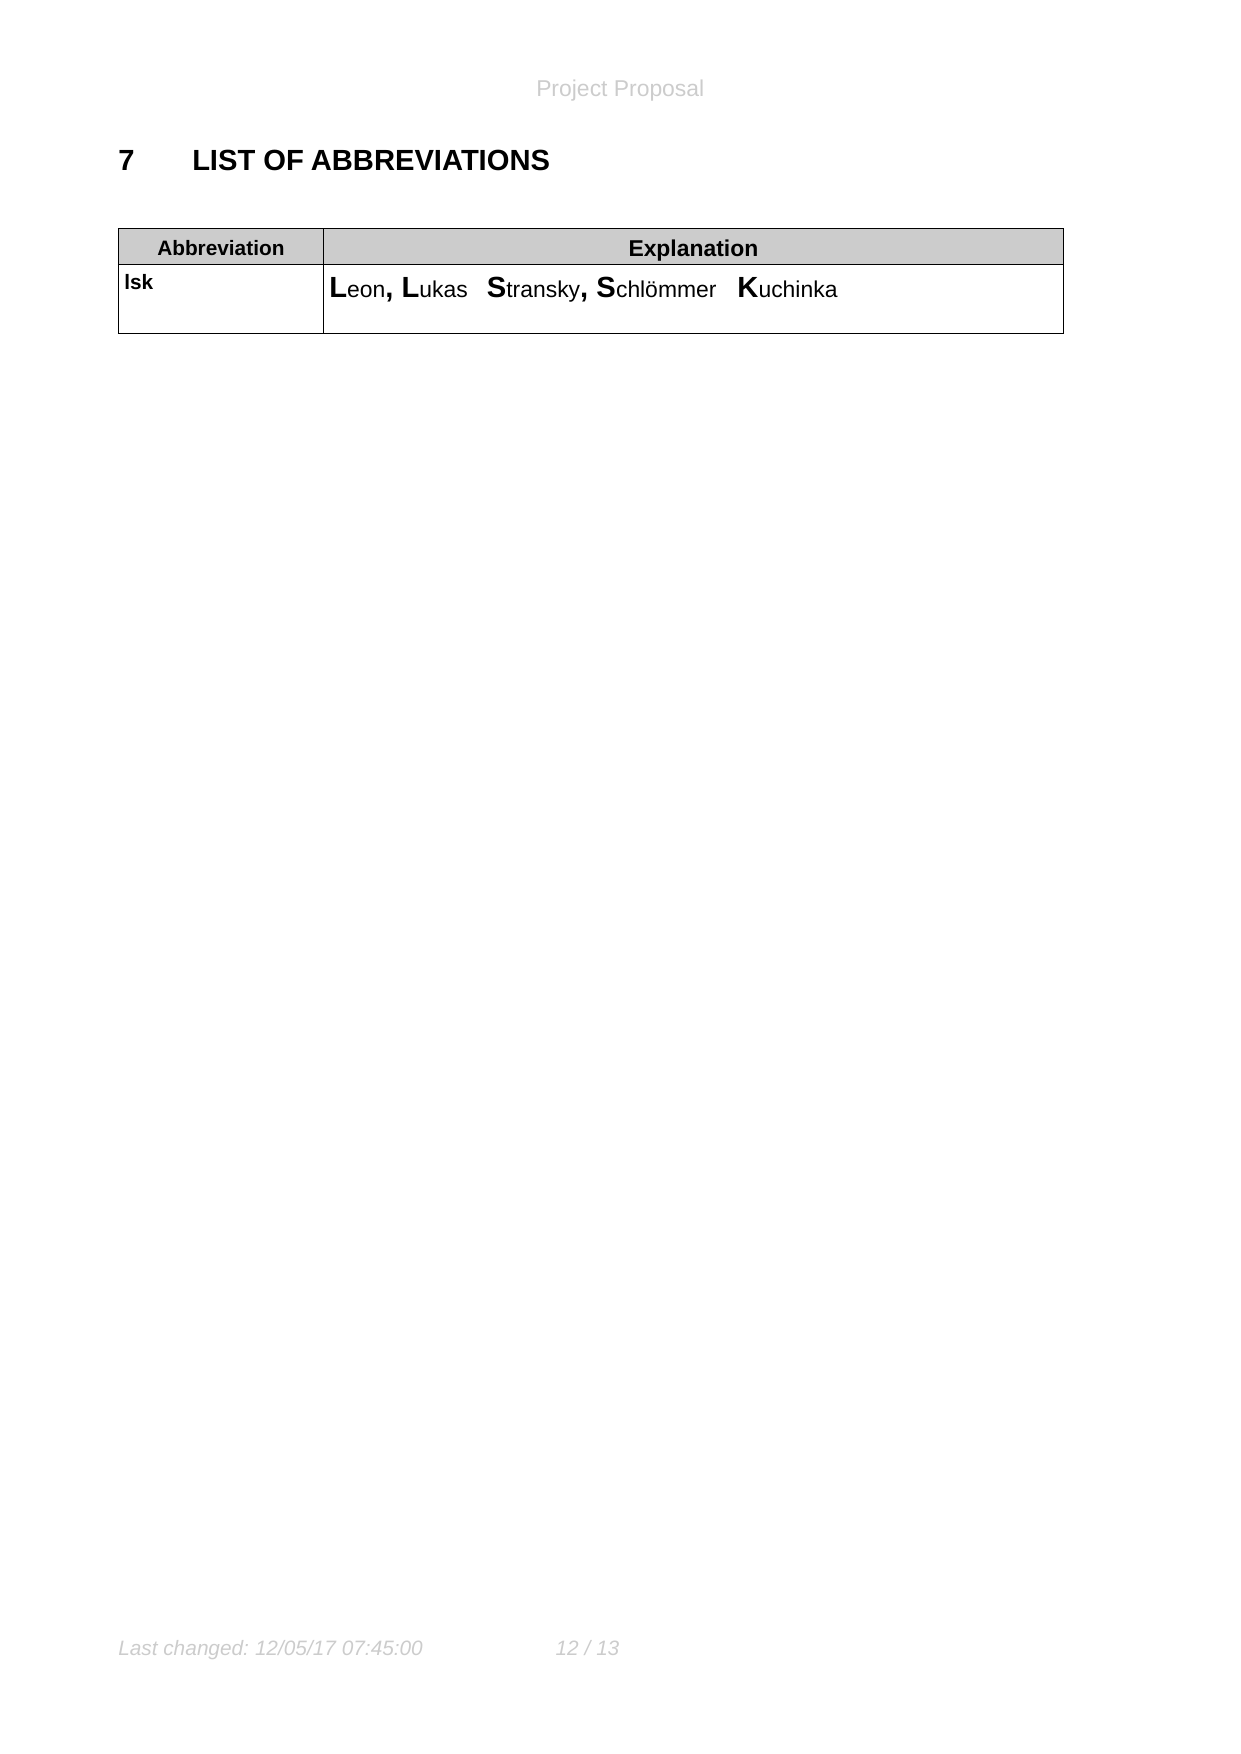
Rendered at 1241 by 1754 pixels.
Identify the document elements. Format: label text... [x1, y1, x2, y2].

table_cell Leon, Lukas Stransky, Schlömmer Kuchinka [324, 265, 1063, 333]
subtitle List of Abbreviations [118, 143, 1122, 177]
table_header Abbreviation [119, 229, 323, 264]
table_header Explanation [324, 229, 1063, 264]
table_cell lsk [119, 265, 323, 333]
